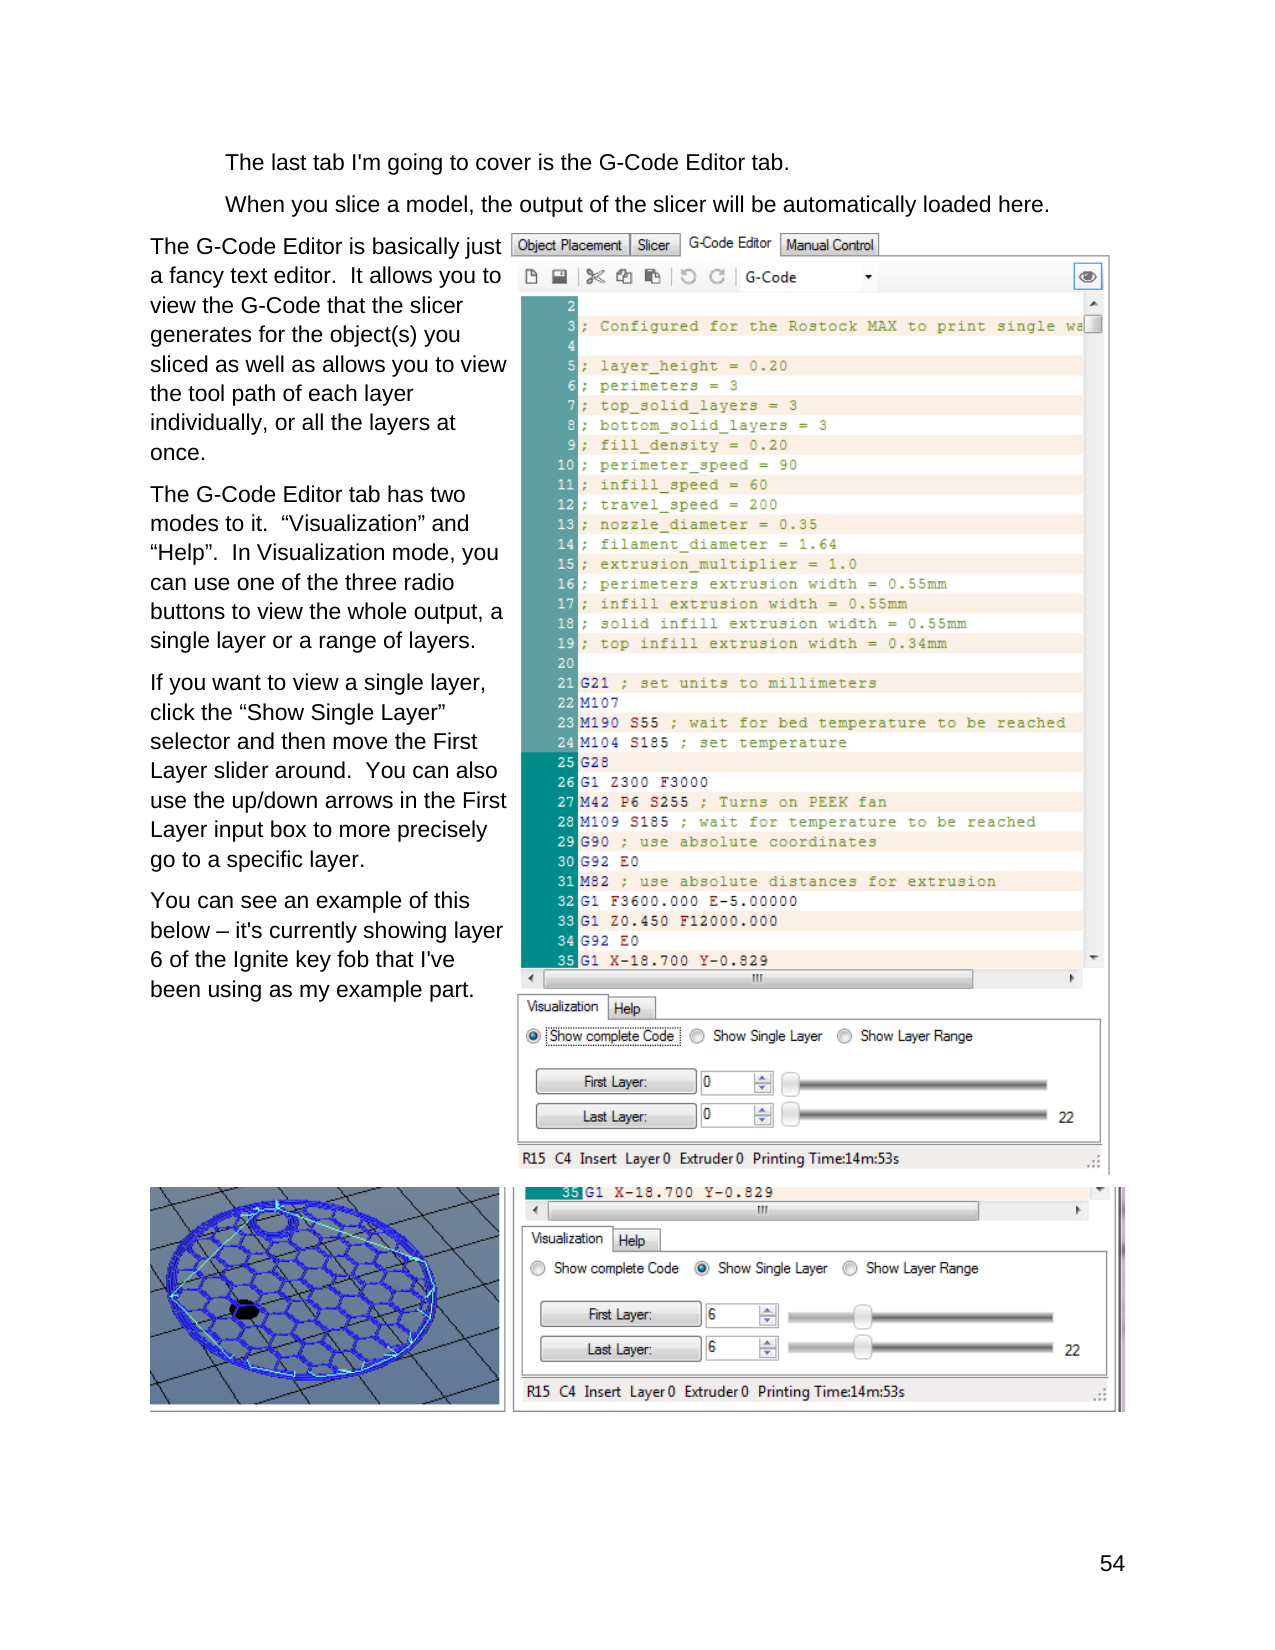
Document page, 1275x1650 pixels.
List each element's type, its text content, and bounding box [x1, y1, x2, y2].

text The last tab I'm going to cover is the G-Code Editor tab. [150, 150, 1125, 176]
picture [150, 1187, 1125, 1412]
picture [511, 233, 1111, 1175]
text The G-Code Editor is basically just a fancy text editor. It allows you to view the G-Code that the slicer generates for the object(s) you sliced as well as allows you to view the tool path of each layer individually, or all the layers at once. [150, 234, 511, 465]
text The G-Code Editor tab has two modes to it. “Visualization” and “Help”. In Visualization mode, you can use one of the three radio buttons to view the whole output, a single layer or a range of layers. [150, 481, 511, 654]
text If you want to view a single layer, click the “Show Single Layer” selector and then move the First Layer slider around. You can also use the up/down arrows in the First Layer input box to more precisely go to a specific layer. [150, 670, 511, 872]
text You can see an example of this below – it's currently showing layer 6 of the Ignite key fob that I've been using as my example part. [150, 888, 511, 1002]
text When you slice a model, the output of the slicer will be automatically loaded here. [150, 192, 1125, 217]
